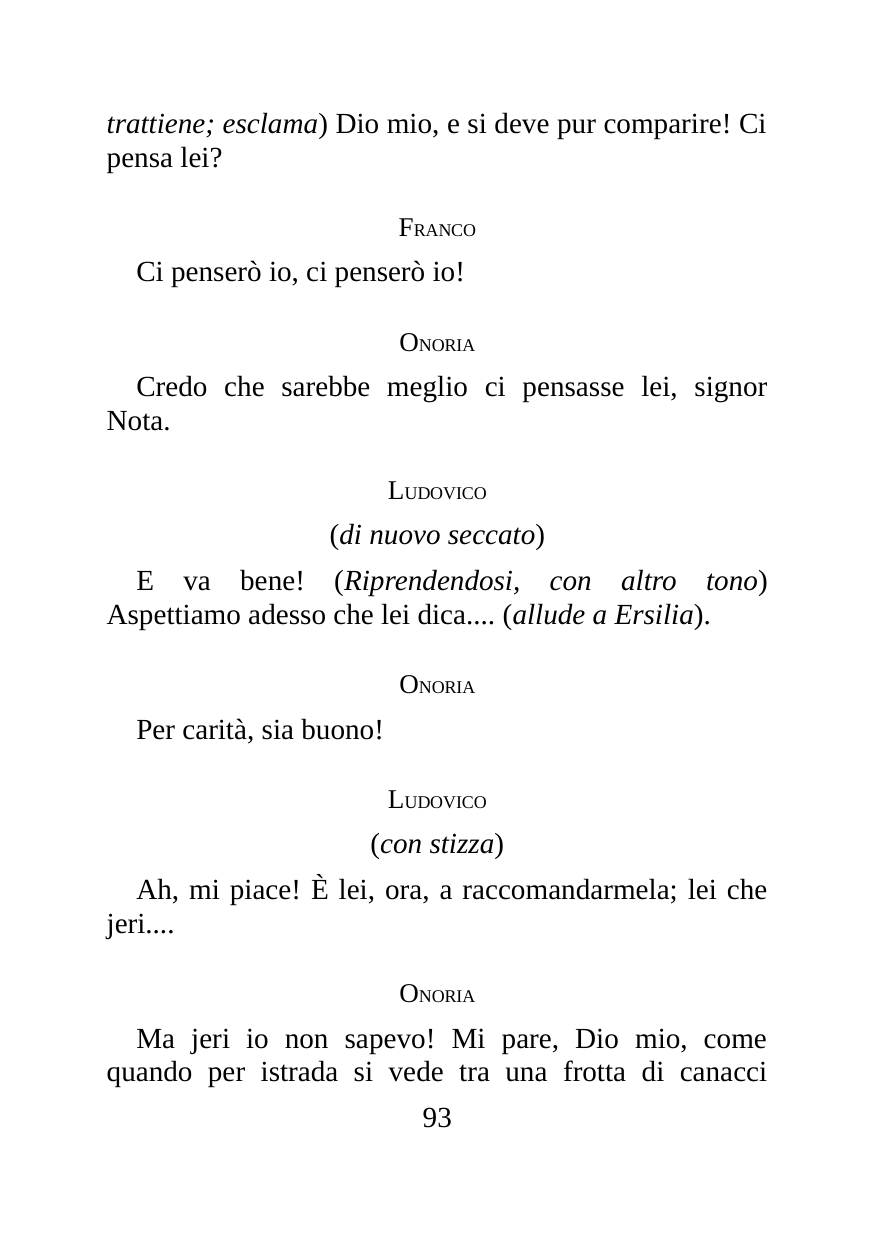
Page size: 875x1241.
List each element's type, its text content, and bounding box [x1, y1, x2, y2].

text Franco [106, 211, 768, 242]
text Per carità, sia buono! [106, 712, 768, 745]
text Ci penserò io, ci penserò io! [106, 254, 768, 288]
text Onoria [106, 326, 768, 357]
text E va bene! (Riprendendosi, con altro tono) Aspettiamo adesso che lei dica.... (allude a Ersilia). [106, 563, 768, 631]
text (di nuovo seccato) [106, 517, 768, 551]
text Onoria [106, 977, 768, 1008]
text Ludovico [106, 783, 768, 814]
text Ludovico [106, 474, 768, 505]
text Onoria [106, 668, 768, 699]
text (con stizza) [106, 826, 768, 860]
text Ah, mi piace! È lei, ora, a raccomandarmela; lei che jeri.... [106, 872, 768, 939]
text Ma jeri io non sapevo! Mi pare, Dio mio, come quando per istrada si vede tra una frotta di canacci [106, 1021, 768, 1088]
text trattiene; esclama) Dio mio, e si deve pur comparire! Ci pensa lei? [106, 106, 768, 173]
text Credo che sarebbe meglio ci pensasse lei, signor Nota. [106, 369, 768, 436]
